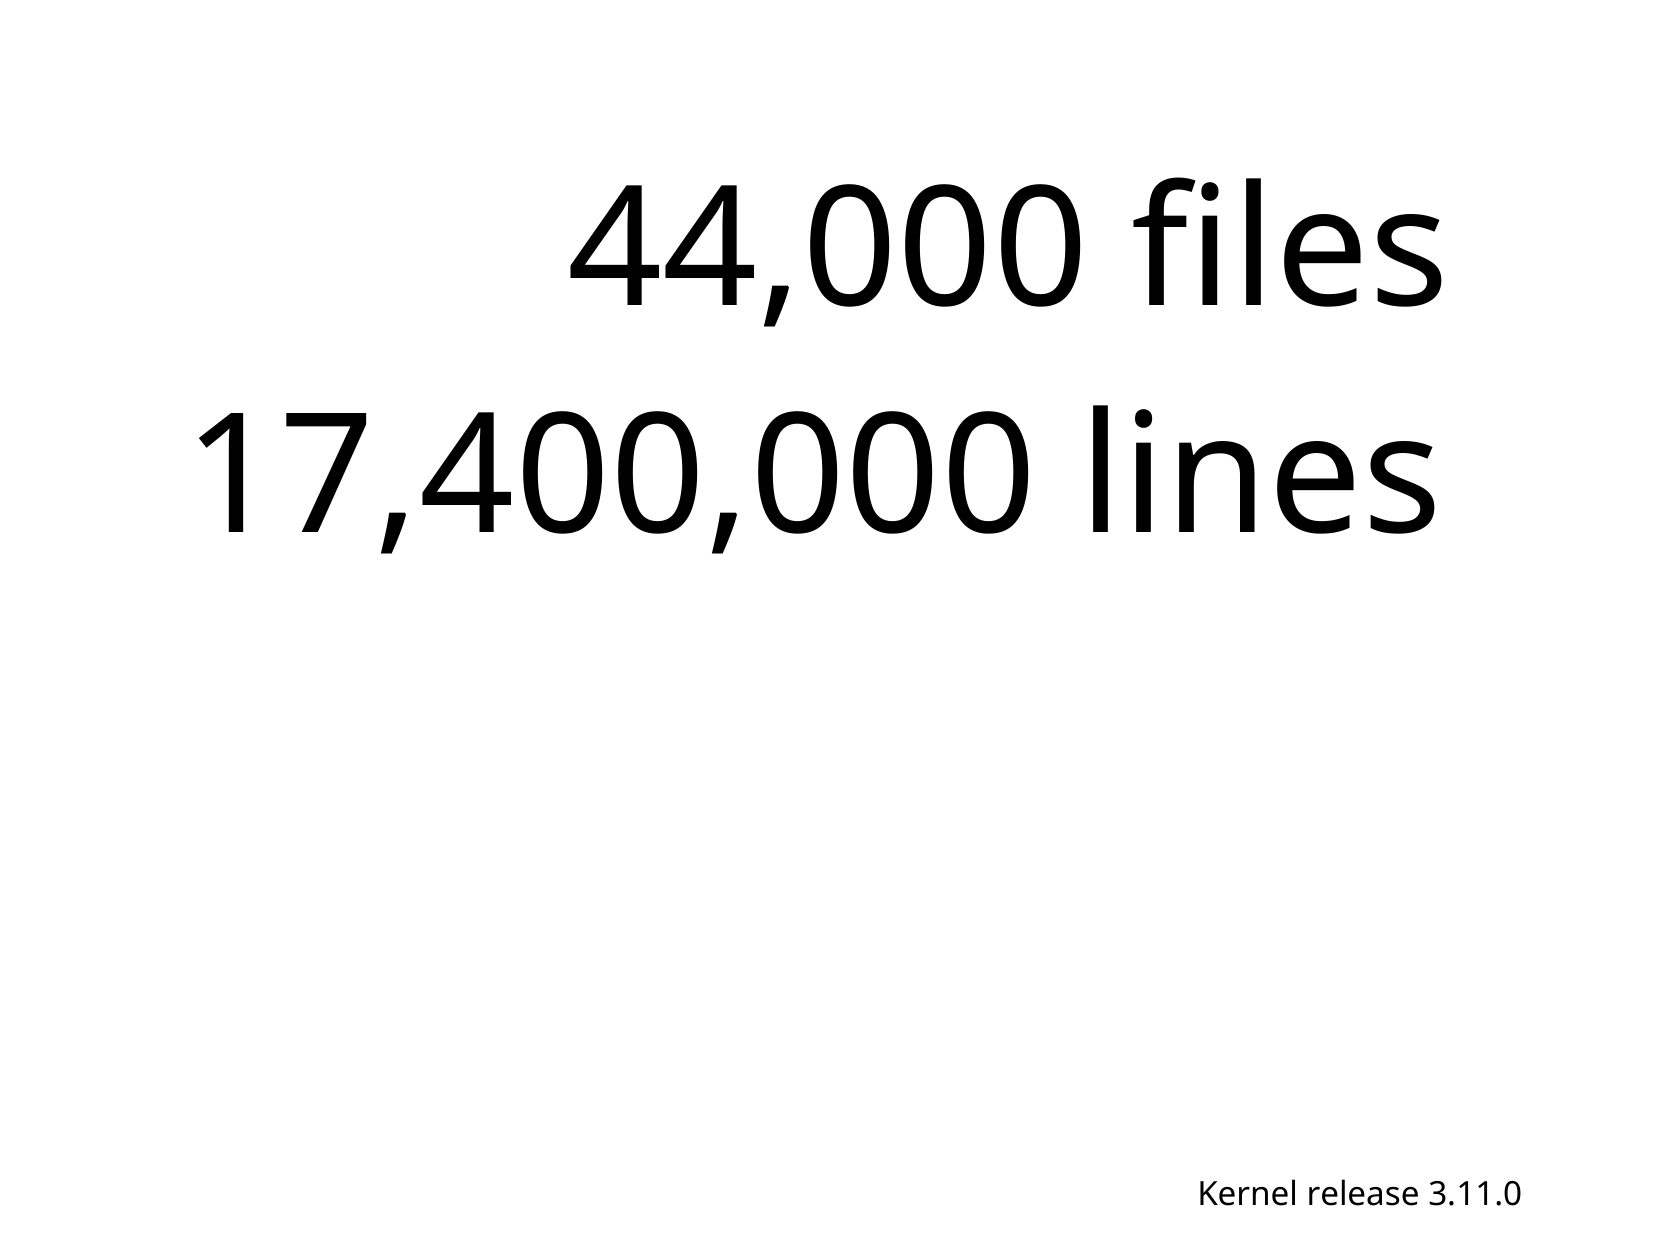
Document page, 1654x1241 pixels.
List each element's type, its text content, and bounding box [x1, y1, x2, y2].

text_box Kernel release 3.11.0 [1182, 1162, 1538, 1218]
text_box 44,000 files 17,400,000 lines [163, 120, 1515, 536]
